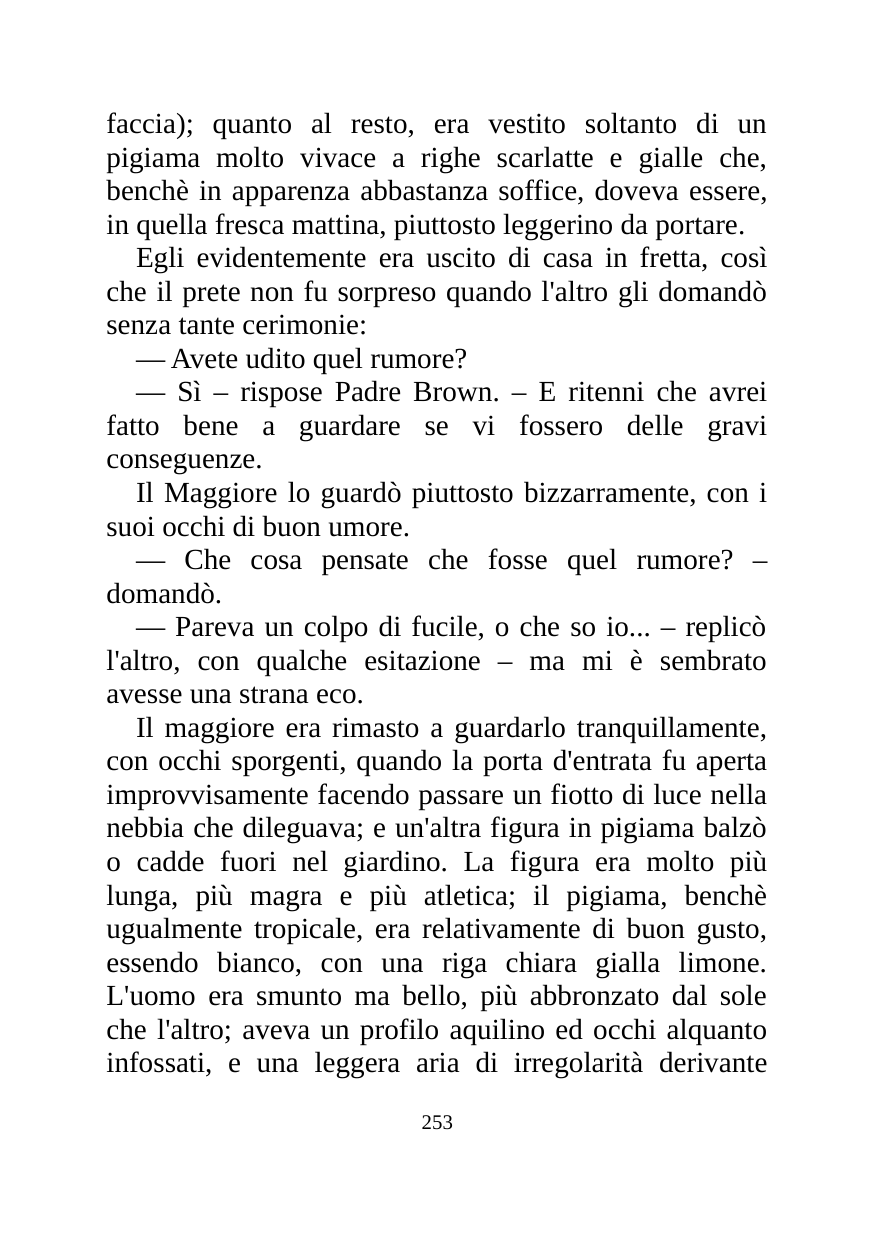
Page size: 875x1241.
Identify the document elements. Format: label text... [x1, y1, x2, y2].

text — Sì – rispose Padre Brown. – E ritenni che avrei fatto bene a guardare se vi fossero delle gravi conseguenze. [106, 374, 768, 475]
text — Pareva un colpo di fucile, o che so io... – replicò l'altro, con qualche esitazione – ma mi è sembrato avesse una strana eco. [106, 609, 768, 710]
text Il Maggiore lo guardò piuttosto bizzarramente, con i suoi occhi di buon umore. [106, 475, 768, 542]
text Egli evidentemente era uscito di casa in fretta, così che il prete non fu sorpreso quando l'altro gli domandò senza tante cerimonie: [106, 240, 768, 341]
text Il maggiore era rimasto a guardarlo tranquillamente, con occhi sporgenti, quando la porta d'entrata fu aperta improvvisamente facendo passare un fiotto di luce nella nebbia che dileguava; e un'altra figura in pigiama balzò o cadde fuori nel giardino. La figura era molto più lunga, più magra e più atletica; il pigiama, benchè ugualmente tropicale, era relativamente di buon gusto, essendo bianco, con una riga chiara gialla limone. L'uomo era smunto ma bello, più abbronzato dal sole che l'altro; aveva un profilo aquilino ed occhi alquanto infossati, e una leggera aria di irregolarità derivante [106, 710, 768, 1079]
text — Avete udito quel rumore? [106, 341, 768, 374]
text — Che cosa pensate che fosse quel rumore? – domandò. [106, 542, 768, 609]
text faccia); quanto al resto, era vestito soltanto di un pigiama molto vivace a righe scarlatte e gialle che, benchè in apparenza abbastanza soffice, doveva essere, in quella fresca mattina, piuttosto leggerino da portare. [106, 106, 768, 240]
